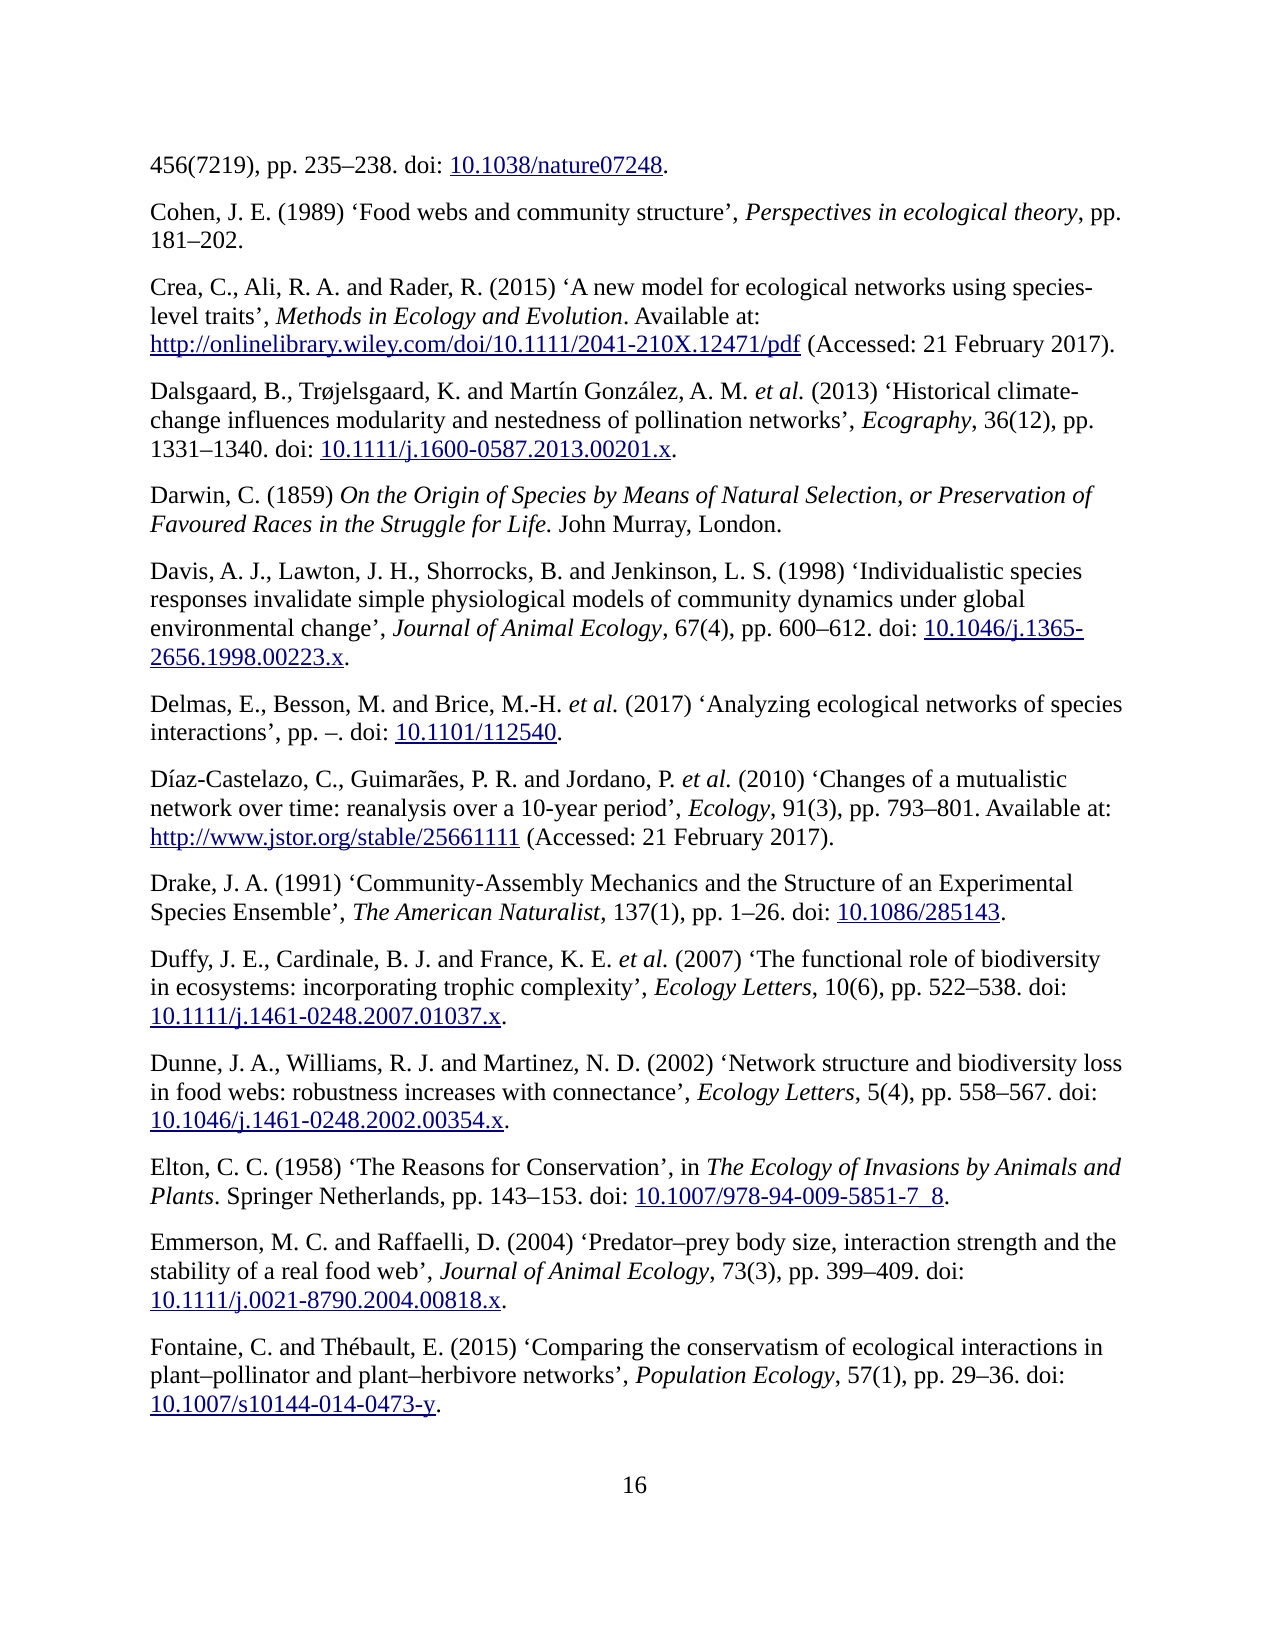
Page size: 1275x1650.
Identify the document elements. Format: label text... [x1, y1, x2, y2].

text Díaz-Castelazo, C., Guimarães, P. R. and Jordano, P. et al. (2010) ‘Changes of a mutualistic network over time: reanalysis over a 10-year period’, Ecology, 91(3), pp. 793–801. Available at: http://www.jstor.org/stable/25661111 (Accessed: 21 February 2017). [150, 764, 1125, 850]
text Davis, A. J., Lawton, J. H., Shorrocks, B. and Jenkinson, L. S. (1998) ‘Individualistic species responses invalidate simple physiological models of community dynamics under global environmental change’, Journal of Animal Ecology, 67(4), pp. 600–612. doi: 10.1046/j.1365-2656.1998.00223.x. [150, 556, 1125, 671]
text Duffy, J. E., Cardinale, B. J. and France, K. E. et al. (2007) ‘The functional role of biodiversity in ecosystems: incorporating trophic complexity’, Ecology Letters, 10(6), pp. 522–538. doi: 10.1111/j.1461-0248.2007.01037.x. [150, 944, 1125, 1030]
text Drake, J. A. (1991) ‘Community-Assembly Mechanics and the Structure of an Experimental Species Ensemble’, The American Naturalist, 137(1), pp. 1–26. doi: 10.1086/285143. [150, 868, 1125, 926]
text Delmas, E., Besson, M. and Brice, M.-H. et al. (2017) ‘Analyzing ecological networks of species interactions’, pp. –. doi: 10.1101/112540. [150, 689, 1125, 746]
text Emmerson, M. C. and Raffaelli, D. (2004) ‘Predator–prey body size, interaction strength and the stability of a real food web’, Journal of Animal Ecology, 73(3), pp. 399–409. doi: 10.1111/j.0021-8790.2004.00818.x. [150, 1227, 1125, 1314]
text Dunne, J. A., Williams, R. J. and Martinez, N. D. (2002) ‘Network structure and biodiversity loss in food webs: robustness increases with connectance’, Ecology Letters, 5(4), pp. 558–567. doi: 10.1046/j.1461-0248.2002.00354.x. [150, 1048, 1125, 1134]
text Cohen, J. E. (1989) ‘Food webs and community structure’, Perspectives in ecological theory, pp. 181–202. [150, 197, 1125, 254]
text Crea, C., Ali, R. A. and Rader, R. (2015) ‘A new model for ecological networks using species-level traits’, Methods in Ecology and Evolution. Available at: http://onlinelibrary.wiley.com/doi/10.1111/2041-210X.12471/pdf (Accessed: 21 February 2017). [150, 272, 1125, 358]
text Elton, C. C. (1958) ‘The Reasons for Conservation’, in The Ecology of Invasions by Animals and Plants. Springer Netherlands, pp. 143–153. doi: 10.1007/978-94-009-5851-7_8. [150, 1152, 1125, 1209]
text Fontaine, C. and Thébault, E. (2015) ‘Comparing the conservatism of ecological interactions in plant–pollinator and plant–herbivore networks’, Population Ecology, 57(1), pp. 29–36. doi: 10.1007/s10144-014-0473-y. [150, 1332, 1125, 1418]
text Darwin, C. (1859) On the Origin of Species by Means of Natural Selection, or Preservation of Favoured Races in the Struggle for Life. John Murray, London. [150, 480, 1125, 538]
text Dalsgaard, B., Trøjelsgaard, K. and Martín González, A. M. et al. (2013) ‘Historical climate-change influences modularity and nestedness of pollination networks’, Ecography, 36(12), pp. 1331–1340. doi: 10.1111/j.1600-0587.2013.00201.x. [150, 376, 1125, 462]
text 456(7219), pp. 235–238. doi: 10.1038/nature07248. [150, 150, 1125, 179]
